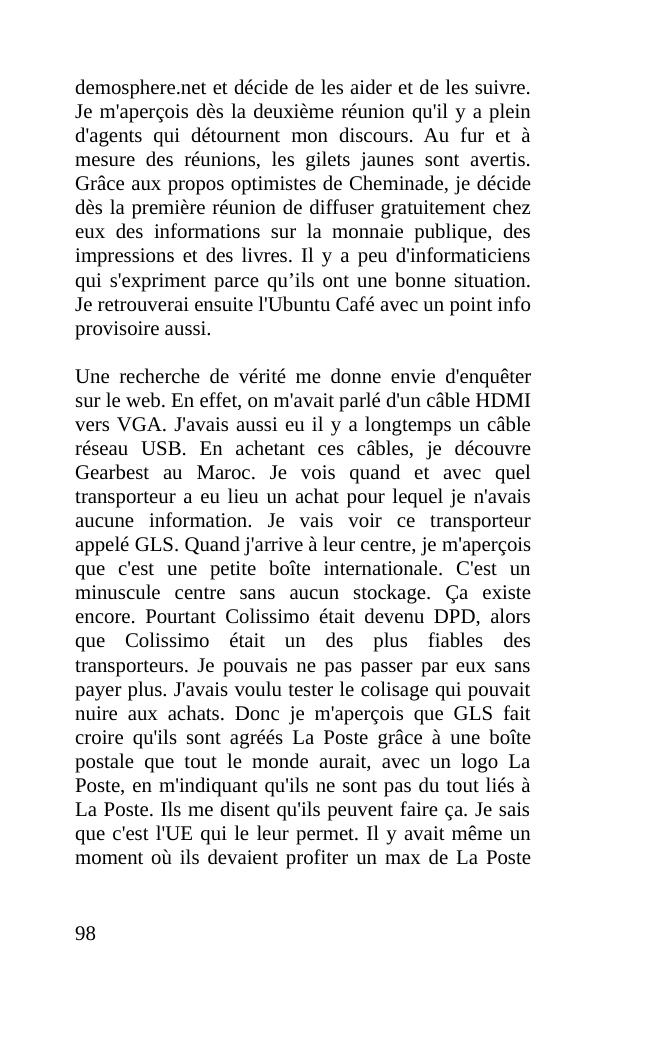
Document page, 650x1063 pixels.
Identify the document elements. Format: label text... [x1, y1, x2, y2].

text demosphere.net et décide de les aider et de les suivre. Je m'aperçois dès la deuxième réunion qu'il y a plein d'agents qui détournent mon discours. Au fur et à mesure des réunions, les gilets jaunes sont avertis. Grâce aux propos optimistes de Cheminade, je décide dès la première réunion de diffuser gratuitement chez eux des informations sur la monnaie publique, des impressions et des livres. Il y a peu d'informaticiens qui s'expriment parce qu’ils ont une bonne situation. Je retrouverai ensuite l'Ubuntu Café avec un point info provisoire aussi. [75, 75, 531, 340]
text Une recherche de vérité me donne envie d'enquêter sur le web. En effet, on m'avait parlé d'un câble HDMI vers VGA. J'avais aussi eu il y a longtemps un câble réseau USB. En achetant ces câbles, je découvre Gearbest au Maroc. Je vois quand et avec quel transporteur a eu lieu un achat pour lequel je n'avais aucune information. Je vais voir ce transporteur appelé GLS. Quand j'arrive à leur centre, je m'aperçois que c'est une petite boîte internationale. C'est un minuscule centre sans aucun stockage. Ça existe encore. Pourtant Colissimo était devenu DPD, alors que Colissimo était un des plus fiables des transporteurs. Je pouvais ne pas passer par eux sans payer plus. J'avais voulu tester le colisage qui pouvait nuire aux achats. Donc je m'aperçois que GLS fait croire qu'ils sont agréés La Poste grâce à une boîte postale que tout le monde aurait, avec un logo La Poste, en m'indiquant qu'ils ne sont pas du tout liés à La Poste. Ils me disent qu'ils peuvent faire ça. Je sais que c'est l'UE qui le leur permet. Il y avait même un moment où ils devaient profiter un max de La Poste [75, 364, 531, 869]
